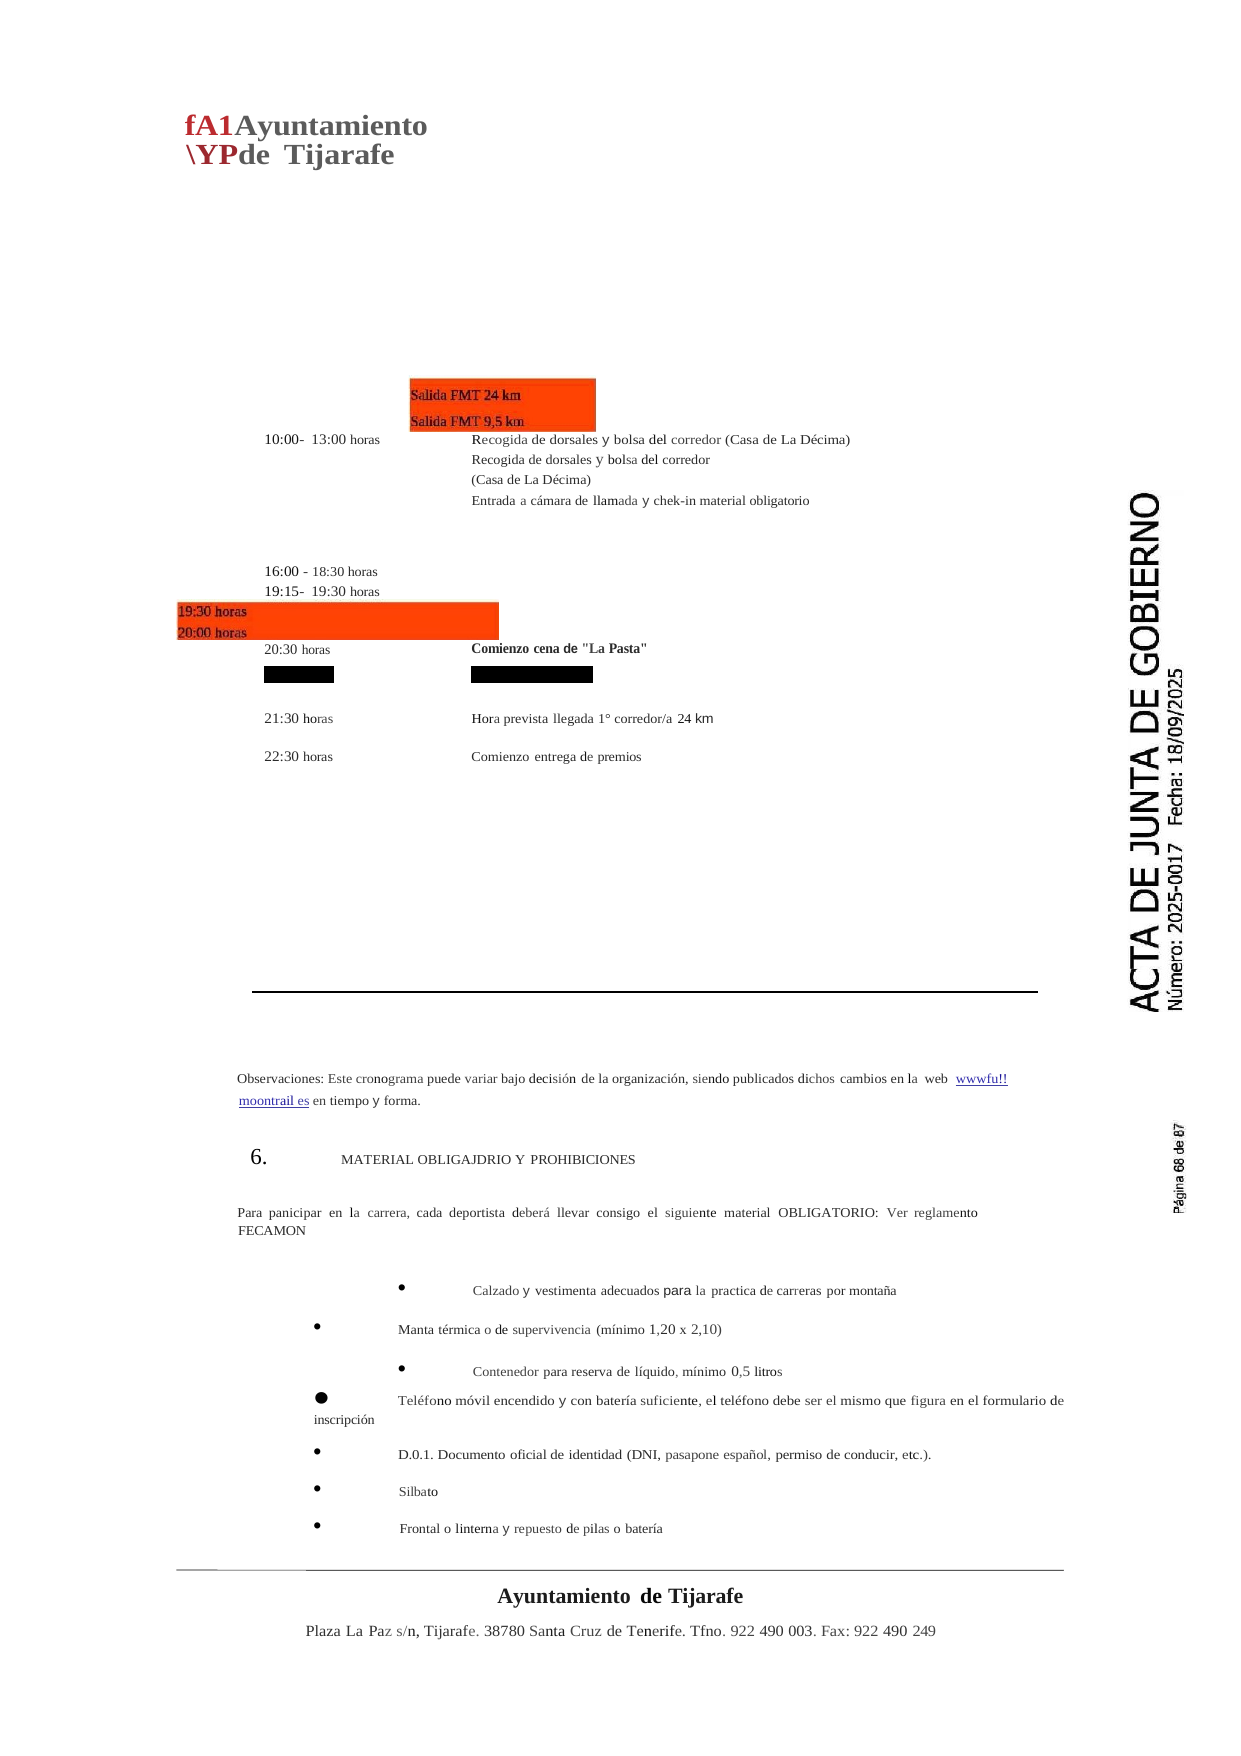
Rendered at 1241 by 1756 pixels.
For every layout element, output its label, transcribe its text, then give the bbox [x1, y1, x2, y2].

list D.0.1. Documento oficial de identidad (DNI, pasapone español, permiso de conducir, etc.). [313, 1427, 1218, 1467]
list [1187, 1143, 1218, 1170]
text [1184, 562, 1218, 579]
list Calzado y vestimenta adecuados para la practica de carreras por montaña [398, 1261, 1218, 1304]
list Silbato [313, 1467, 1218, 1504]
text 20:30 horas Comienzo cena de "La Pasta" [264, 640, 1127, 658]
list Contenedor para reserva de líquido, mínimo 0,5 litros [398, 1342, 1218, 1385]
text 21:30 horas Hora prevista llegada 1° corredor/a 24 km [264, 710, 1127, 727]
text Para panicipar en la carrera, cada deportista deberá llevar consigo el siguiente material OBLIGATORIO: Ver reglamento FECAMON [237, 1205, 1046, 1239]
text Recogida de dorsales y bolsa del corredor (Casa de La Décima) [471, 450, 727, 487]
text [1184, 583, 1218, 599]
list • [313, 1374, 329, 1422]
list MATERIAL OBLIGAJDRIO Y PROHIBICIONES [250, 1143, 1169, 1170]
text 10:00- 13:00 horas Recogida de dorsales y bolsa del corredor (Casa de La Décima) [264, 432, 1218, 448]
text Entrada a cámara de llamada y chek-in material obligatorio [471, 493, 1127, 508]
text 16:00 - 18:30 horas [264, 562, 1127, 579]
text 22:30 horas Comienzo entrega de premios [264, 748, 1127, 764]
list Manta térmica o de supervivencia (mínimo 1,20 x 2,10) [313, 1304, 1218, 1342]
text Teléfono móvil encendido y con batería suficiente, el teléfono debe ser el mismo que figura en el formulario de [398, 1393, 1218, 1408]
text 19:15- 19:30 horas [264, 583, 1127, 599]
list Frontal o linterna y repuesto de pilas o batería [313, 1504, 1218, 1541]
text Observaciones: Este cronograma puede variar bajo decisión de la organización, siendo publicados dichos cambios en la web wwwfu!!moontrail es en tiempo y forma. [237, 1071, 1046, 1109]
text inscripción [313, 1414, 1218, 1427]
